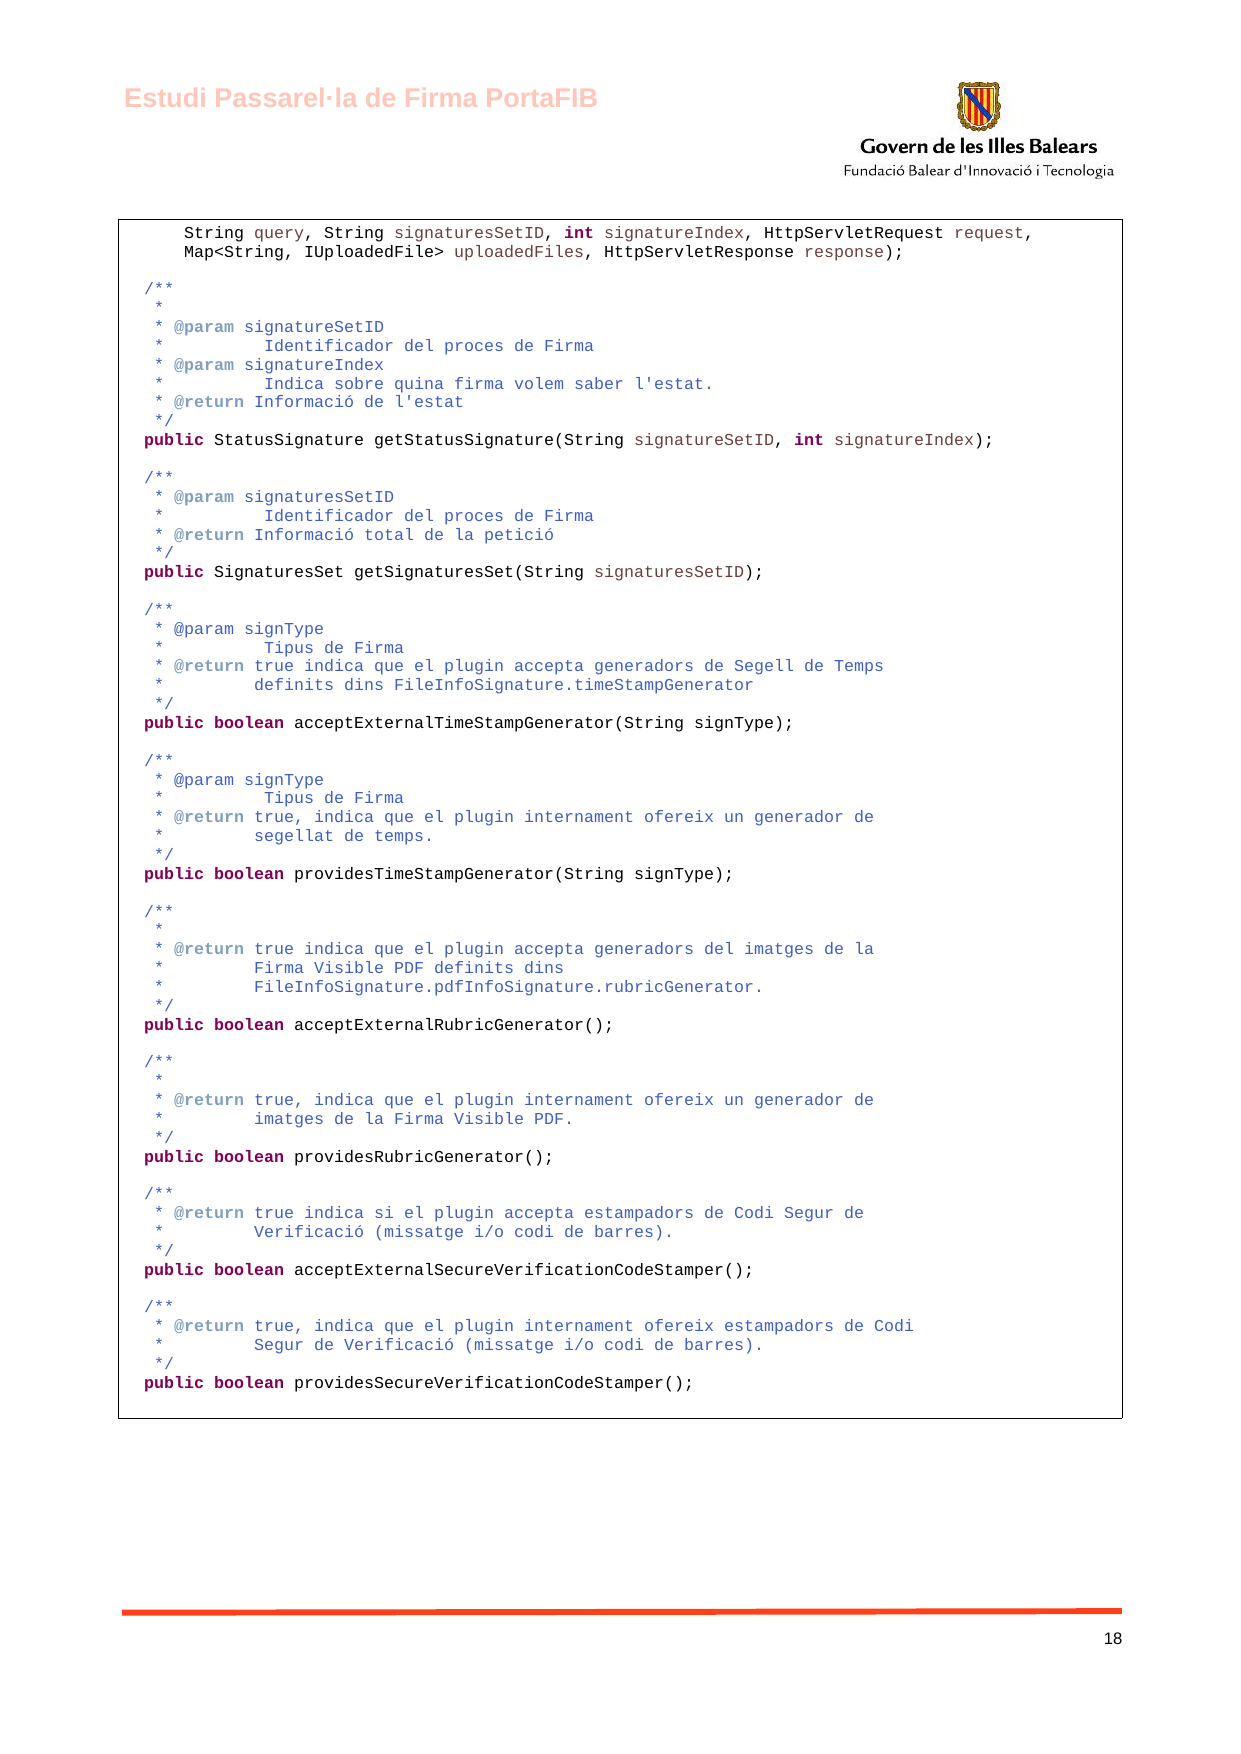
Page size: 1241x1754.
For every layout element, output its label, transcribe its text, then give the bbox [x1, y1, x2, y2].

table_header String query, String signaturesSetID, int signatureIndex, HttpServletRequest request, Map<String, IUploadedFile> uploadedFiles, HttpServletResponse response); /** * * @param signatureSetID * Identificador del proces de Firma * @param signatureIndex * Indica sobre quina firma volem saber l'estat. * @return Informació de l'estat */ public StatusSignature getStatusSignature(String signatureSetID, int signatureIndex); /** * @param signaturesSetID * Identificador del proces de Firma * @return Informació total de la petició */ public SignaturesSet getSignaturesSet(String signaturesSetID); /** * @param signType * Tipus de Firma * @return true indica que el plugin accepta generadors de Segell de Temps * definits dins FileInfoSignature.timeStampGenerator */ public boolean acceptExternalTimeStampGenerator(String signType); /** * @param signType * Tipus de Firma * @return true, indica que el plugin internament ofereix un generador de * segellat de temps. */ public boolean providesTimeStampGenerator(String signType); /** * * @return true indica que el plugin accepta generadors del imatges de la * Firma Visible PDF definits dins * FileInfoSignature.pdfInfoSignature.rubricGenerator. */ public boolean acceptExternalRubricGenerator(); /** * * @return true, indica que el plugin internament ofereix un generador de * imatges de la Firma Visible PDF. */ public boolean providesRubricGenerator(); /** * @return true indica si el plugin accepta estampadors de Codi Segur de * Verificació (missatge i/o codi de barres). */ public boolean acceptExternalSecureVerificationCodeStamper(); /** * @return true, indica que el plugin internament ofereix estampadors de Codi * Segur de Verificació (missatge i/o codi de barres). */ public boolean providesSecureVerificationCodeStamper(); [119, 220, 1122, 1418]
picture [840, 82, 1117, 179]
